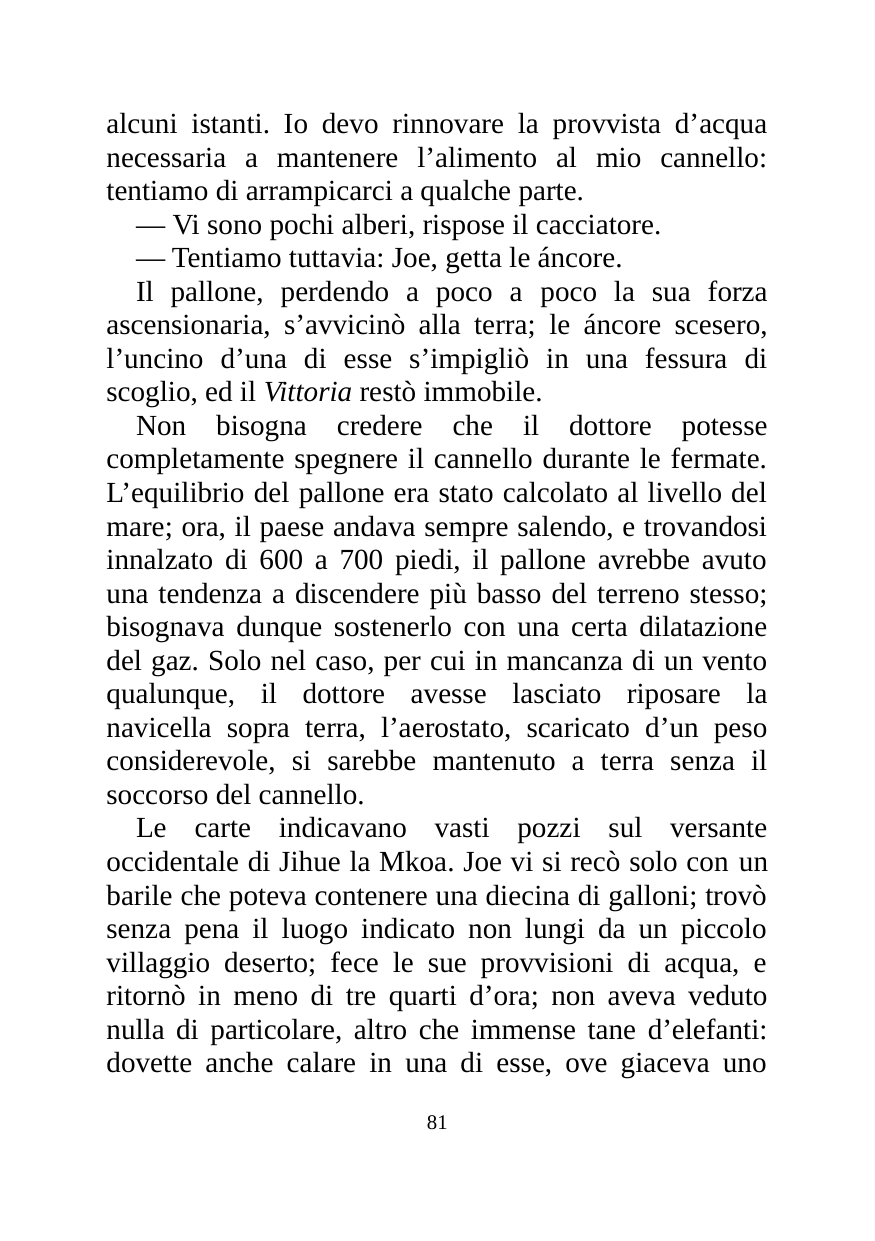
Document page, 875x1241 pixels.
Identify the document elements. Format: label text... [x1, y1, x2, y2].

text Non bisogna credere che il dottore potesse completamente spegnere il cannello durante le fermate. L’equilibrio del pallone era stato calcolato al livello del mare; ora, il paese andava sempre salendo, e trovandosi innalzato di 600 a 700 piedi, il pallone avrebbe avuto una tendenza a discendere più basso del terreno stesso; bisognava dunque sostenerlo con una certa dilatazione del gaz. Solo nel caso, per cui in mancanza di un vento qualunque, il dottore avesse lasciato riposare la navicella sopra terra, l’aerostato, scaricato d’un peso considerevole, si sarebbe mantenuto a terra senza il soccorso del cannello. [106, 408, 768, 811]
text Le carte indicavano vasti pozzi sul versante occidentale di Jihue la Mkoa. Joe vi si recò solo con un barile che poteva contenere una diecina di galloni; trovò senza pena il luogo indicato non lungi da un piccolo villaggio deserto; fece le sue provvisioni di acqua, e ritornò in meno di tre quarti d’ora; non aveva veduto nulla di particolare, altro che immense tane d’elefanti: dovette anche calare in una di esse, ove giaceva uno [106, 811, 768, 1079]
text — Vi sono pochi alberi, rispose il cacciatore. [106, 207, 768, 240]
text — Tentiamo tuttavia: Joe, getta le áncore. [106, 240, 768, 274]
text alcuni istanti. Io devo rinnovare la provvista d’acqua necessaria a mantenere l’alimento al mio cannello: tentiamo di arrampicarci a qualche parte. [106, 106, 768, 207]
text Il pallone, perdendo a poco a poco la sua forza ascensionaria, s’avvicinò alla terra; le áncore scesero, l’uncino d’una di esse s’impigliò in una fessura di scoglio, ed il Vittoria restò immobile. [106, 274, 768, 408]
